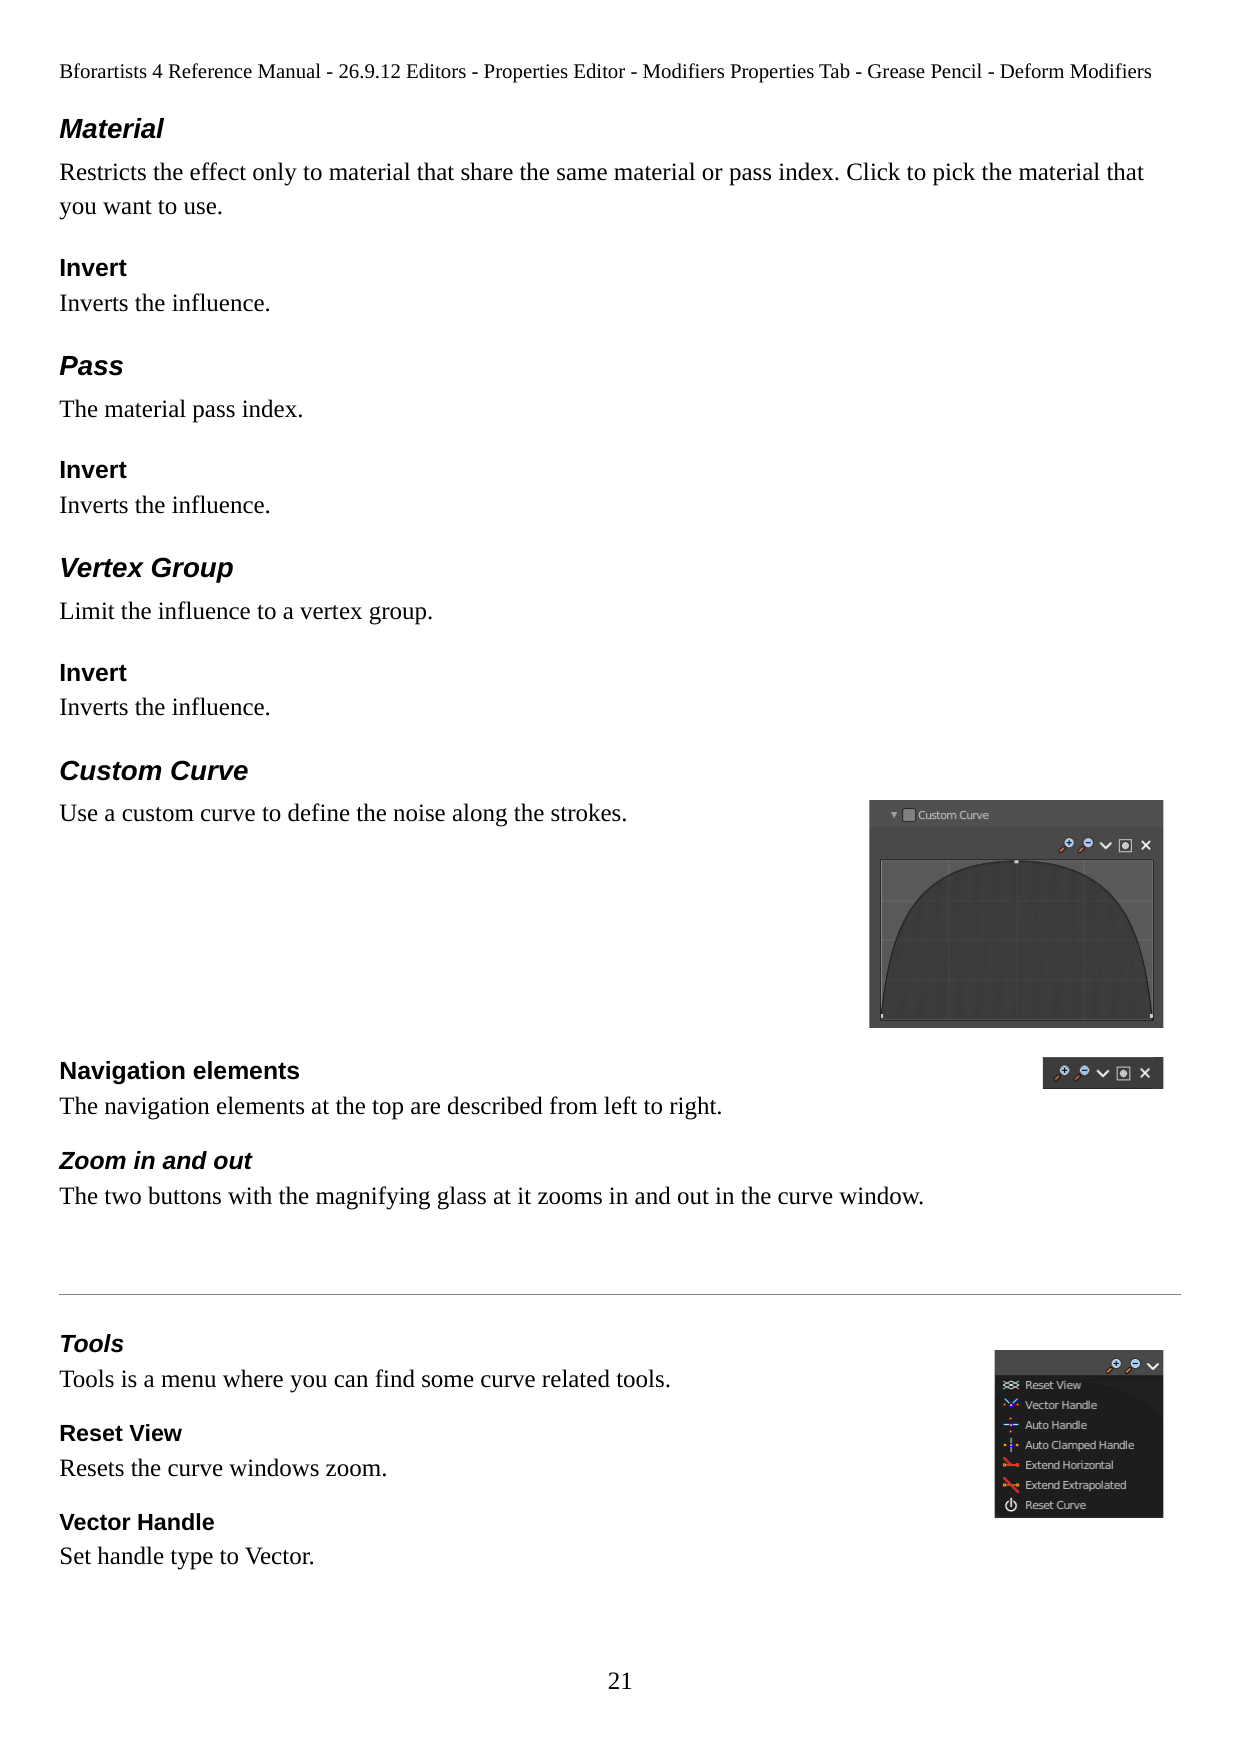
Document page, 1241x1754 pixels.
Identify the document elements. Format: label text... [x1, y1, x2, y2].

picture [994, 1350, 1164, 1518]
subtitle Pass [59, 349, 1181, 381]
subtitle Navigation elements [59, 1056, 1181, 1085]
subtitle Invert [59, 658, 1181, 686]
text Inverts the influence. [59, 692, 1181, 721]
subtitle Reset View [59, 1420, 994, 1446]
subtitle Zoom in and out [59, 1146, 1181, 1175]
text Use a custom curve to define the noise along the strokes. [59, 798, 1181, 827]
text The material pass index. [59, 394, 1181, 422]
text Resets the curve windows zoom. [59, 1453, 994, 1481]
picture [1042, 1057, 1164, 1089]
text Inverts the influence. [59, 288, 1181, 317]
subtitle Custom Curve [59, 754, 1181, 786]
subtitle [1164, 1420, 1181, 1446]
subtitle Invert [59, 253, 1181, 282]
subtitle Vertex Group [59, 552, 1181, 583]
text Restricts the effect only to material that share the same material or pass index. Click to pick the material that you want to use. [59, 157, 1181, 220]
picture [869, 800, 1164, 1028]
text The navigation elements at the top are described from left to right. [59, 1091, 1181, 1120]
subtitle Material [59, 113, 1181, 144]
text Tools is a menu where you can find some curve related tools. [59, 1364, 994, 1393]
subtitle Invert [59, 455, 1181, 484]
text Set handle type to Vector. [59, 1541, 1181, 1570]
text Limit the influence to a vertex group. [59, 596, 1181, 625]
subtitle Tools [59, 1329, 1181, 1358]
text The two buttons with the magnifying glass at it zooms in and out in the curve window. [59, 1181, 1181, 1210]
subtitle Vector Handle [59, 1508, 1181, 1535]
text Inverts the influence. [59, 490, 1181, 519]
